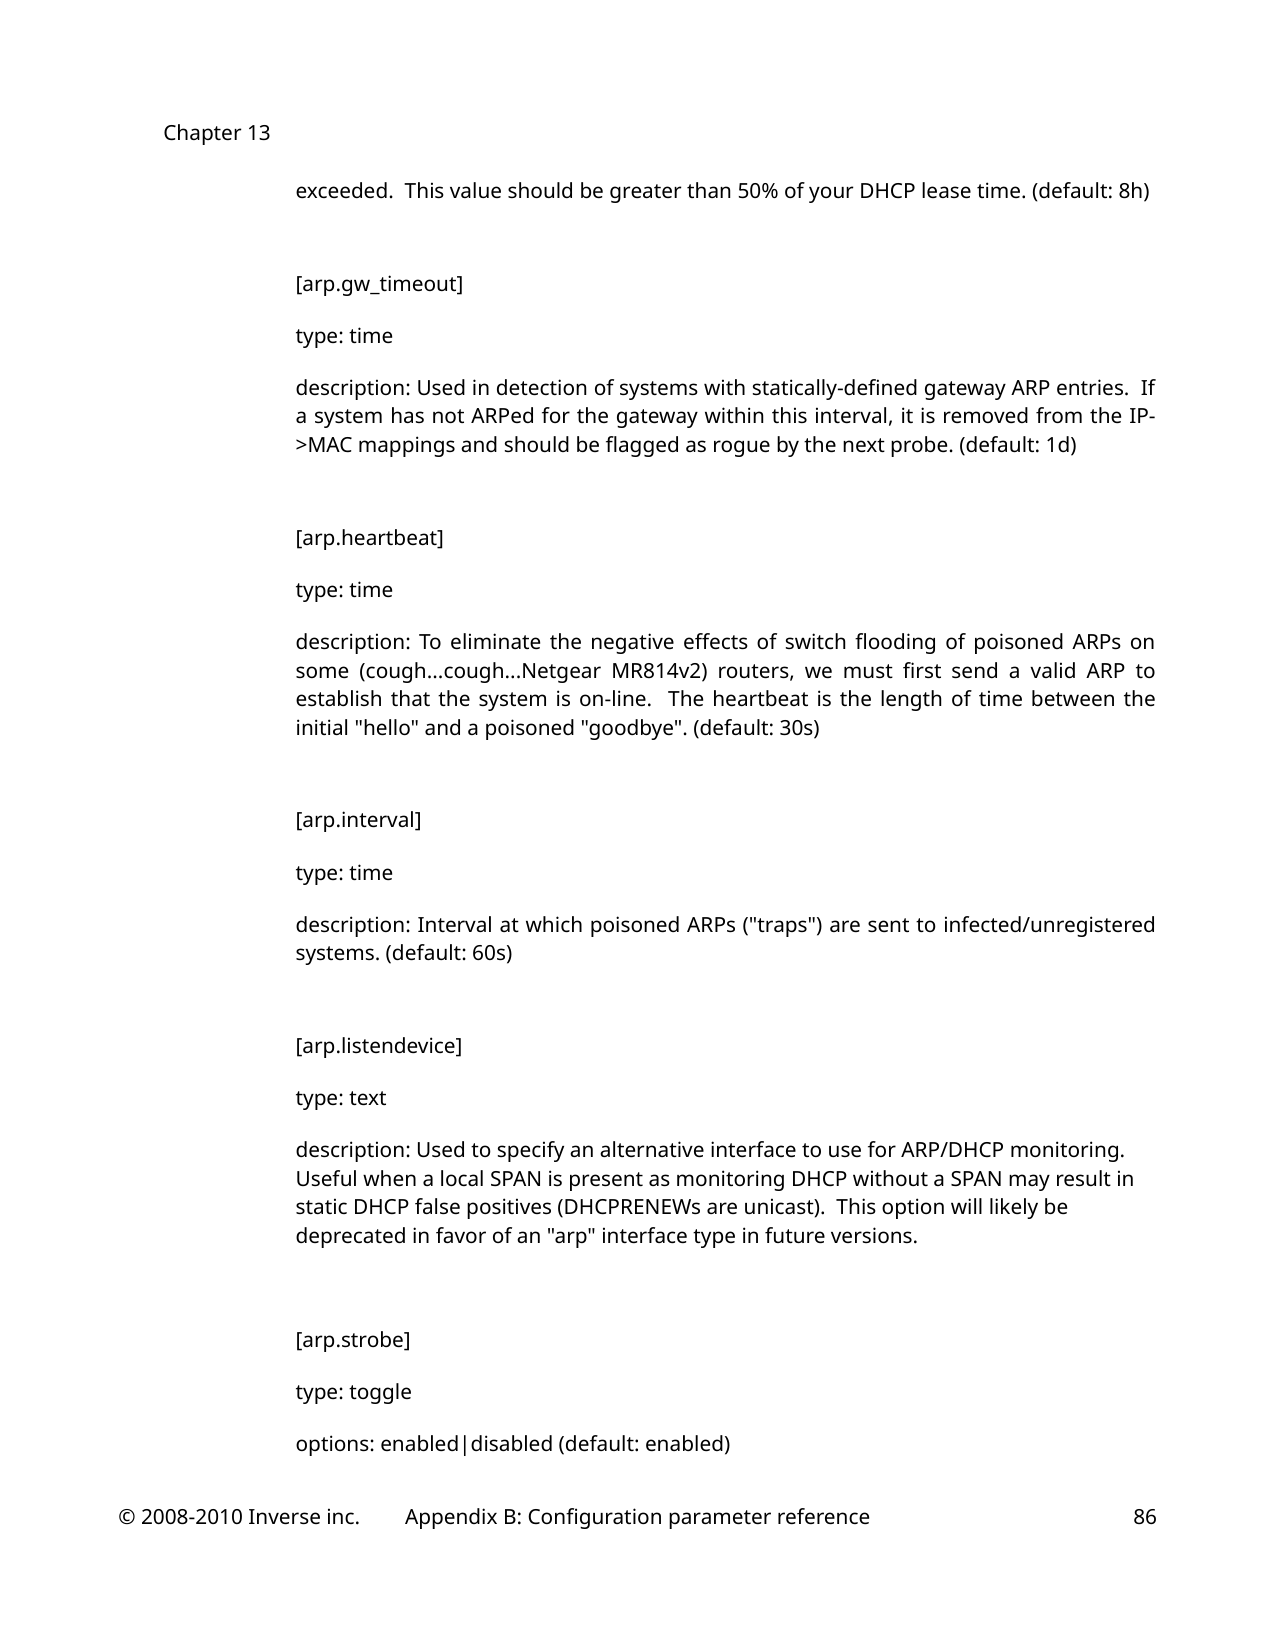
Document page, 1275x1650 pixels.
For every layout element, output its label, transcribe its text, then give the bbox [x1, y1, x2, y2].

text [arp.heartbeat] [295, 523, 1157, 552]
text type: text [295, 1083, 1157, 1112]
text description: Used in detection of systems with statically-defined gateway ARP entries. If a system has not ARPed for the gateway within this interval, it is removed from the IP->MAC mappings and should be flagged as rogue by the next probe. (default: 1d) [295, 373, 1157, 458]
text [arp.interval] [295, 806, 1157, 834]
text options: enabled|disabled (default: enabled) [295, 1429, 1157, 1457]
text type: time [295, 321, 1157, 349]
text description: Interval at which poisoned ARPs ("traps") are sent to infected/unregistered systems. (default: 60s) [295, 910, 1157, 967]
text type: time [295, 858, 1157, 886]
text exceeded. This value should be greater than 50% of your DHCP lease time. (default: 8h) [295, 176, 1157, 204]
text type: toggle [295, 1377, 1157, 1405]
text type: time [295, 575, 1157, 604]
text [arp.strobe] [295, 1325, 1157, 1353]
text description: Used to specify an alternative interface to use for ARP/DHCP monitoring. Useful when a local SPAN is present as monitoring DHCP without a SPAN may result in static DHCP false positives (DHCPRENEWs are unicast). This option will likely be deprecated in favor of an "arp" interface type in future versions. [295, 1135, 1157, 1249]
text [arp.gw_timeout] [295, 269, 1157, 297]
text description: To eliminate the negative effects of switch flooding of poisoned ARPs on some (cough...cough...Netgear MR814v2) routers, we must first send a valid ARP to establish that the system is on-line. The heartbeat is the length of time between the initial "hello" and a poisoned "goodbye". (default: 30s) [295, 627, 1157, 741]
text [arp.listendevice] [295, 1031, 1157, 1060]
